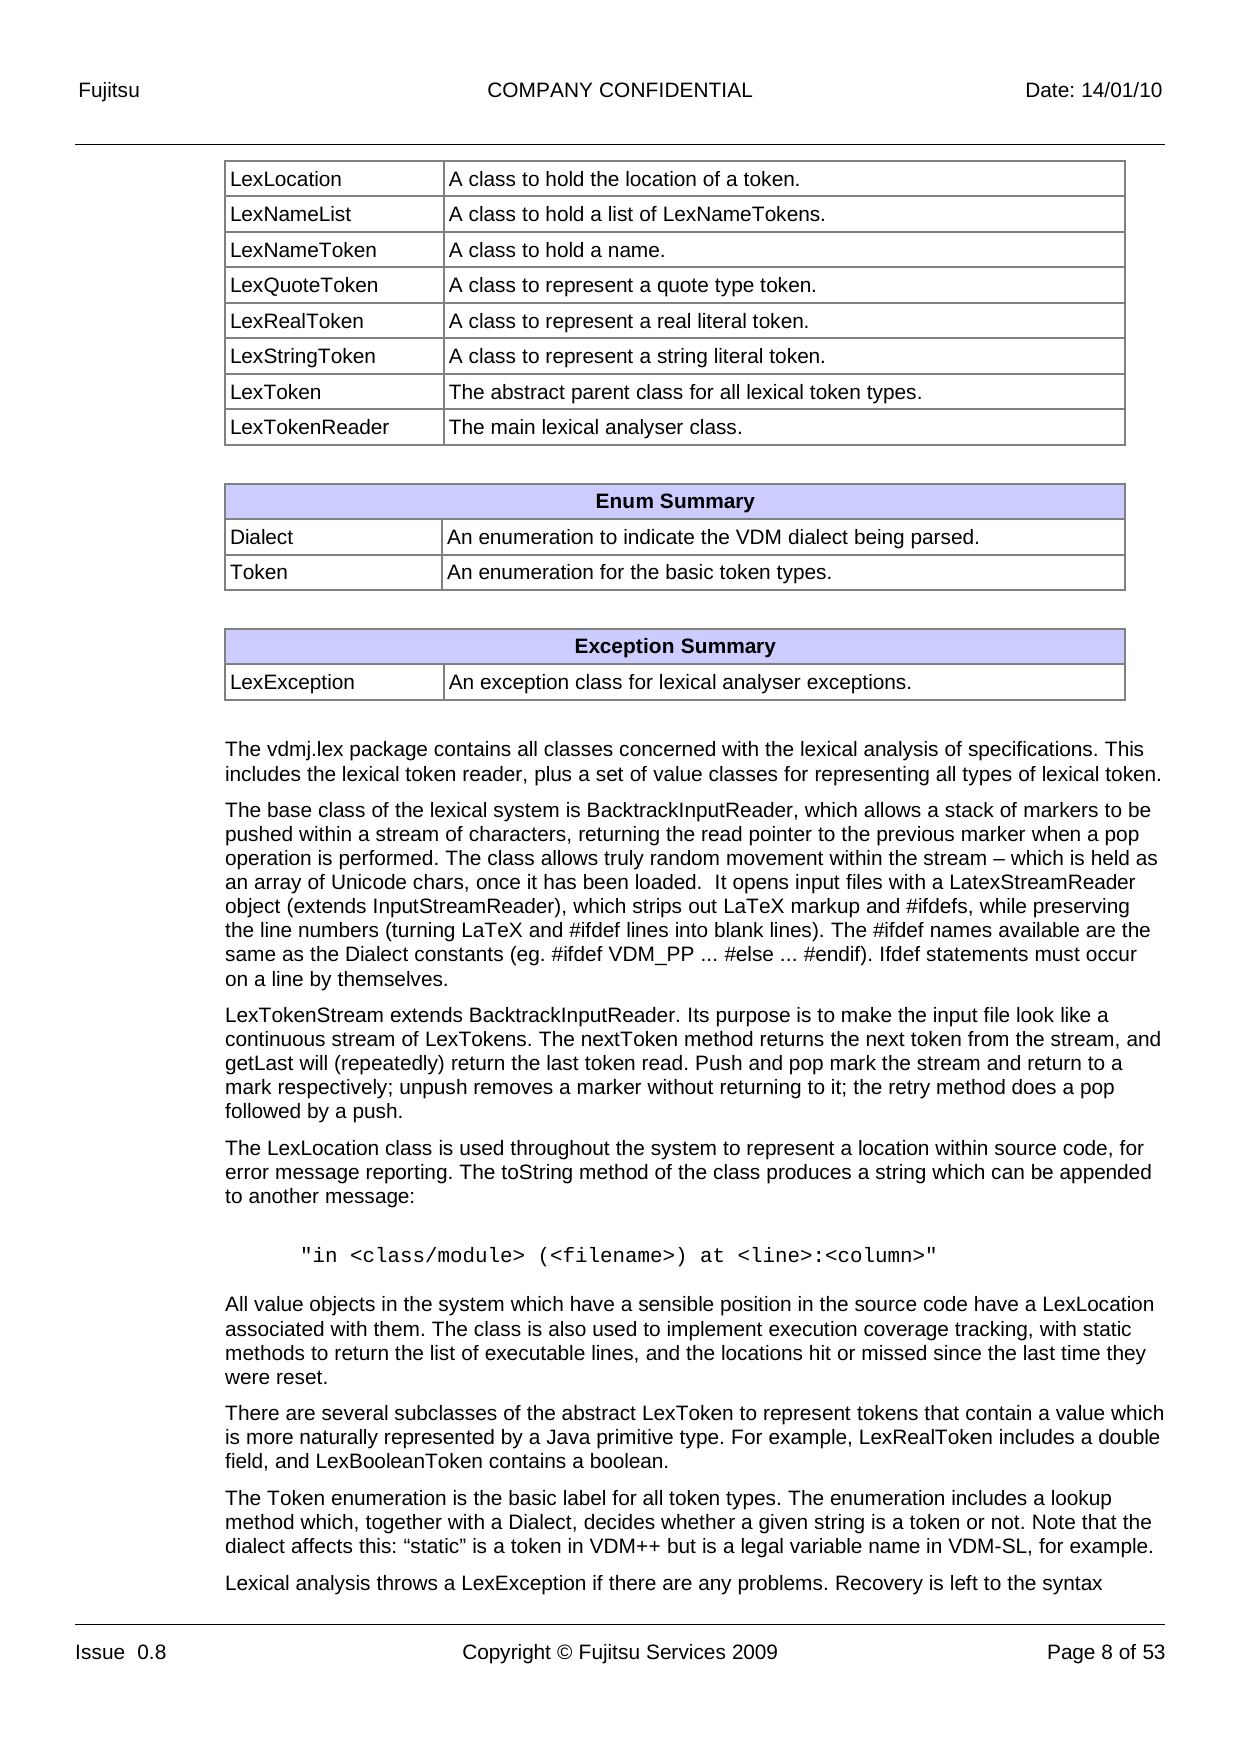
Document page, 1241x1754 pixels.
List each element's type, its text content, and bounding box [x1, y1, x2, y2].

table_cell A class to hold a list of LexNameTokens. [445, 197, 1124, 231]
table_cell LexTokenReader [226, 410, 443, 444]
table_cell LexNameList [226, 197, 443, 231]
table_cell LexException [226, 665, 443, 699]
table_cell LexQuoteToken [226, 268, 443, 302]
table_header Enum Summary [226, 485, 1124, 518]
text LexTokenStream extends BacktrackInputReader. Its purpose is to make the input file look like a continuous stream of LexTokens. The nextToken method returns the next token from the stream, and getLast will (repeatedly) return the last token read. Push and pop mark the stream and return to a mark respectively; unpush removes a marker without returning to it; the retry method does a pop followed by a push. [225, 1003, 1165, 1123]
text All value objects in the system which have a sensible position in the source code have a LexLocation associated with them. The class is also used to implement execution coverage tracking, with static methods to return the list of executable lines, and the locations hit or missed since the last time they were reset. [225, 1292, 1165, 1389]
table_cell A class to hold the location of a token. [445, 162, 1124, 195]
table_cell A class to represent a real literal token. [445, 304, 1124, 337]
table_cell Dialect [226, 520, 441, 553]
text The LexLocation class is used throughout the system to represent a location within source code, for error message reporting. The toString method of the class produces a string which can be appended to another message: [225, 1136, 1165, 1208]
table_cell LexToken [226, 375, 443, 408]
text "in <class/module> (<filename>) at <line>:<column>" [225, 1244, 1165, 1268]
table_cell A class to represent a quote type token. [445, 268, 1124, 302]
text The base class of the lexical system is BacktrackInputReader, which allows a stack of markers to be pushed within a stream of characters, returning the read pointer to the previous marker when a pop operation is performed. The class allows truly random movement within the stream – which is held as an array of Unicode chars, once it has been loaded. It opens input files with a LatexStreamReader object (extends InputStreamReader), which strips out LaTeX markup and #ifdefs, while preserving the line numbers (turning LaTeX and #ifdef lines into blank lines). The #ifdef names available are the same as the Dialect constants (eg. #ifdef VDM_PP ... #else ... #endif). Ifdef statements must occur on a line by themselves. [225, 798, 1165, 991]
text The vdmj.lex package contains all classes concerned with the lexical analysis of specifications. This includes the lexical token reader, plus a set of value classes for representing all types of lexical token. [225, 737, 1165, 786]
table_cell A class to represent a string literal token. [445, 339, 1124, 373]
table_cell LexLocation [226, 162, 443, 195]
text There are several subclasses of the abstract LexToken to represent tokens that contain a value which is more naturally represented by a Java primitive type. For example, LexRealToken includes a double field, and LexBooleanToken contains a boolean. [225, 1401, 1165, 1473]
table_cell An enumeration to indicate the VDM dialect being parsed. [443, 520, 1124, 553]
table_header Exception Summary [226, 630, 1124, 663]
table_cell Token [226, 556, 441, 589]
table_cell An enumeration for the basic token types. [443, 556, 1124, 589]
table_cell LexRealToken [226, 304, 443, 337]
table_cell The main lexical analyser class. [445, 410, 1124, 444]
table_cell The abstract parent class for all lexical token types. [445, 375, 1124, 408]
text Lexical analysis throws a LexException if there are any problems. Recovery is left to the syntax [225, 1571, 1165, 1594]
text The Token enumeration is the basic label for all token types. The enumeration includes a lookup method which, together with a Dialect, decides whether a given string is a token or not. Note that the dialect affects this: “static” is a token in VDM++ but is a legal variable name in VDM-SL, for example. [225, 1486, 1165, 1558]
table_cell A class to hold a name. [445, 233, 1124, 266]
table_cell An exception class for lexical analyser exceptions. [445, 665, 1124, 699]
table_cell LexStringToken [226, 339, 443, 373]
table_cell LexNameToken [226, 233, 443, 266]
